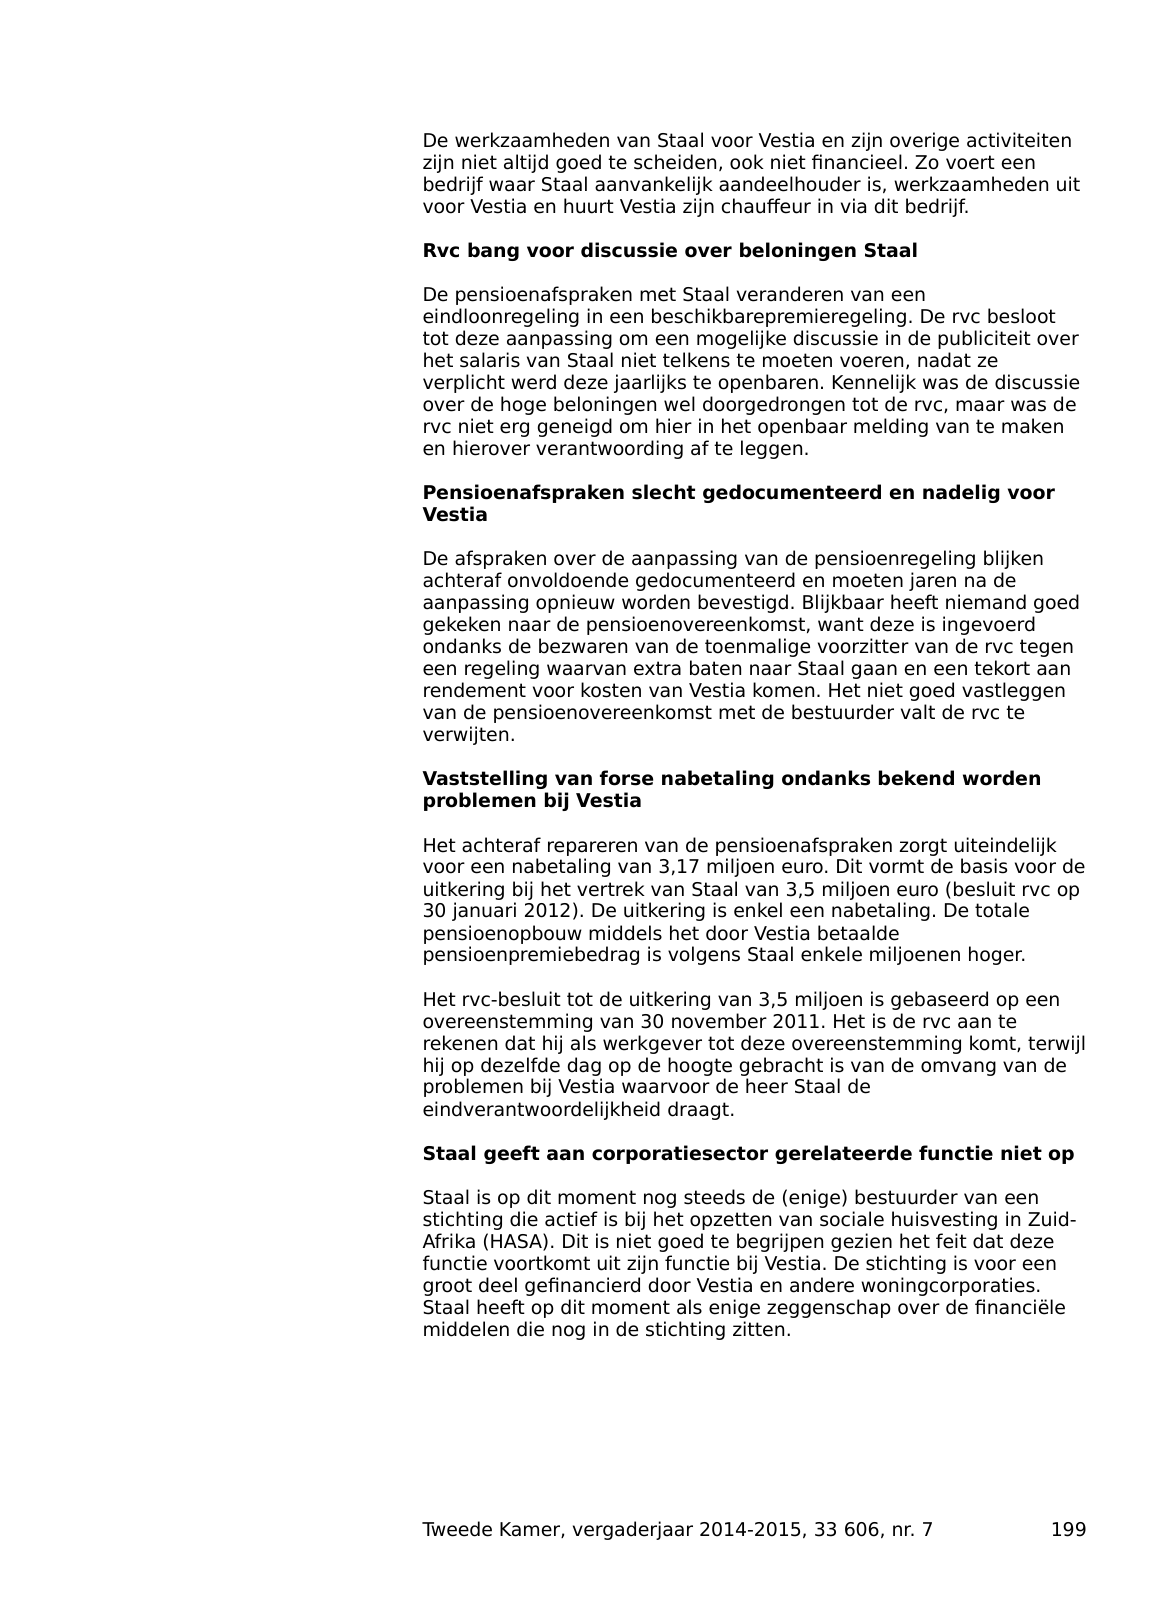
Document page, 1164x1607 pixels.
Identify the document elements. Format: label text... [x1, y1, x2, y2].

text De pensioenafspraken met Staal veranderen van een eindloonregeling in een beschikbarepremieregeling. De rvc besloot tot deze aanpassing om een mogelijke discussie in de publiciteit over het salaris van Staal niet telkens te moeten voeren, nadat ze verplicht werd deze jaarlijks te openbaren. Kennelijk was de discussie over de hoge beloningen wel doorgedrongen tot de rvc, maar was de rvc niet erg geneigd om hier in het openbaar melding van te maken en hierover verantwoording af te leggen. [422, 284, 1087, 460]
text De werkzaamheden van Staal voor Vestia en zijn overige activiteiten zijn niet altijd goed te scheiden, ook niet financieel. Zo voert een bedrijf waar Staal aanvankelijk aandeelhouder is, werkzaamheden uit voor Vestia en huurt Vestia zijn chauffeur in via dit bedrijf. [422, 130, 1087, 218]
text Het rvc-besluit tot de uitkering van 3,5 miljoen is gebaseerd op een overeenstemming van 30 november 2011. Het is de rvc aan te rekenen dat hij als werkgever tot deze overeenstemming komt, terwijl hij op dezelfde dag op de hoogte gebracht is van de omvang van de problemen bij Vestia waarvoor de heer Staal de eindverantwoordelijkheid draagt. [422, 988, 1087, 1120]
text Staal is op dit moment nog steeds de (enige) bestuurder van een stichting die actief is bij het opzetten van sociale huisvesting in Zuid-Afrika (HASA). Dit is niet goed te begrijpen gezien het feit dat deze functie voortkomt uit zijn functie bij Vestia. De stichting is voor een groot deel gefinancierd door Vestia en andere woningcorporaties. Staal heeft op dit moment als enige zeggenschap over de financiële middelen die nog in de stichting zitten. [422, 1187, 1087, 1341]
subtitle Vaststelling van forse nabetaling ondanks bekend worden problemen bij Vestia [422, 768, 1087, 812]
text Het achteraf repareren van de pensioenafspraken zorgt uiteindelijk voor een nabetaling van 3,17 miljoen euro. Dit vormt de basis voor de uitkering bij het vertrek van Staal van 3,5 miljoen euro (besluit rvc op 30 januari 2012). De uitkering is enkel een nabetaling. De totale pensioenopbouw middels het door Vestia betaalde pensioenpremiebedrag is volgens Staal enkele miljoenen hoger. [422, 834, 1087, 966]
subtitle Rvc bang voor discussie over beloningen Staal [422, 240, 1087, 262]
subtitle Staal geeft aan corporatiesector gerelateerde functie niet op [422, 1143, 1087, 1164]
text De afspraken over de aanpassing van de pensioenregeling blijken achteraf onvoldoende gedocumenteerd en moeten jaren na de aanpassing opnieuw worden bevestigd. Blijkbaar heeft niemand goed gekeken naar de pensioenovereenkomst, want deze is ingevoerd ondanks de bezwaren van de toenmalige voorzitter van de rvc tegen een regeling waarvan extra baten naar Staal gaan en een tekort aan rendement voor kosten van Vestia komen. Het niet goed vastleggen van de pensioenovereenkomst met de bestuurder valt de rvc te verwijten. [422, 548, 1087, 746]
subtitle Pensioenafspraken slecht gedocumenteerd en nadelig voor Vestia [422, 482, 1087, 526]
